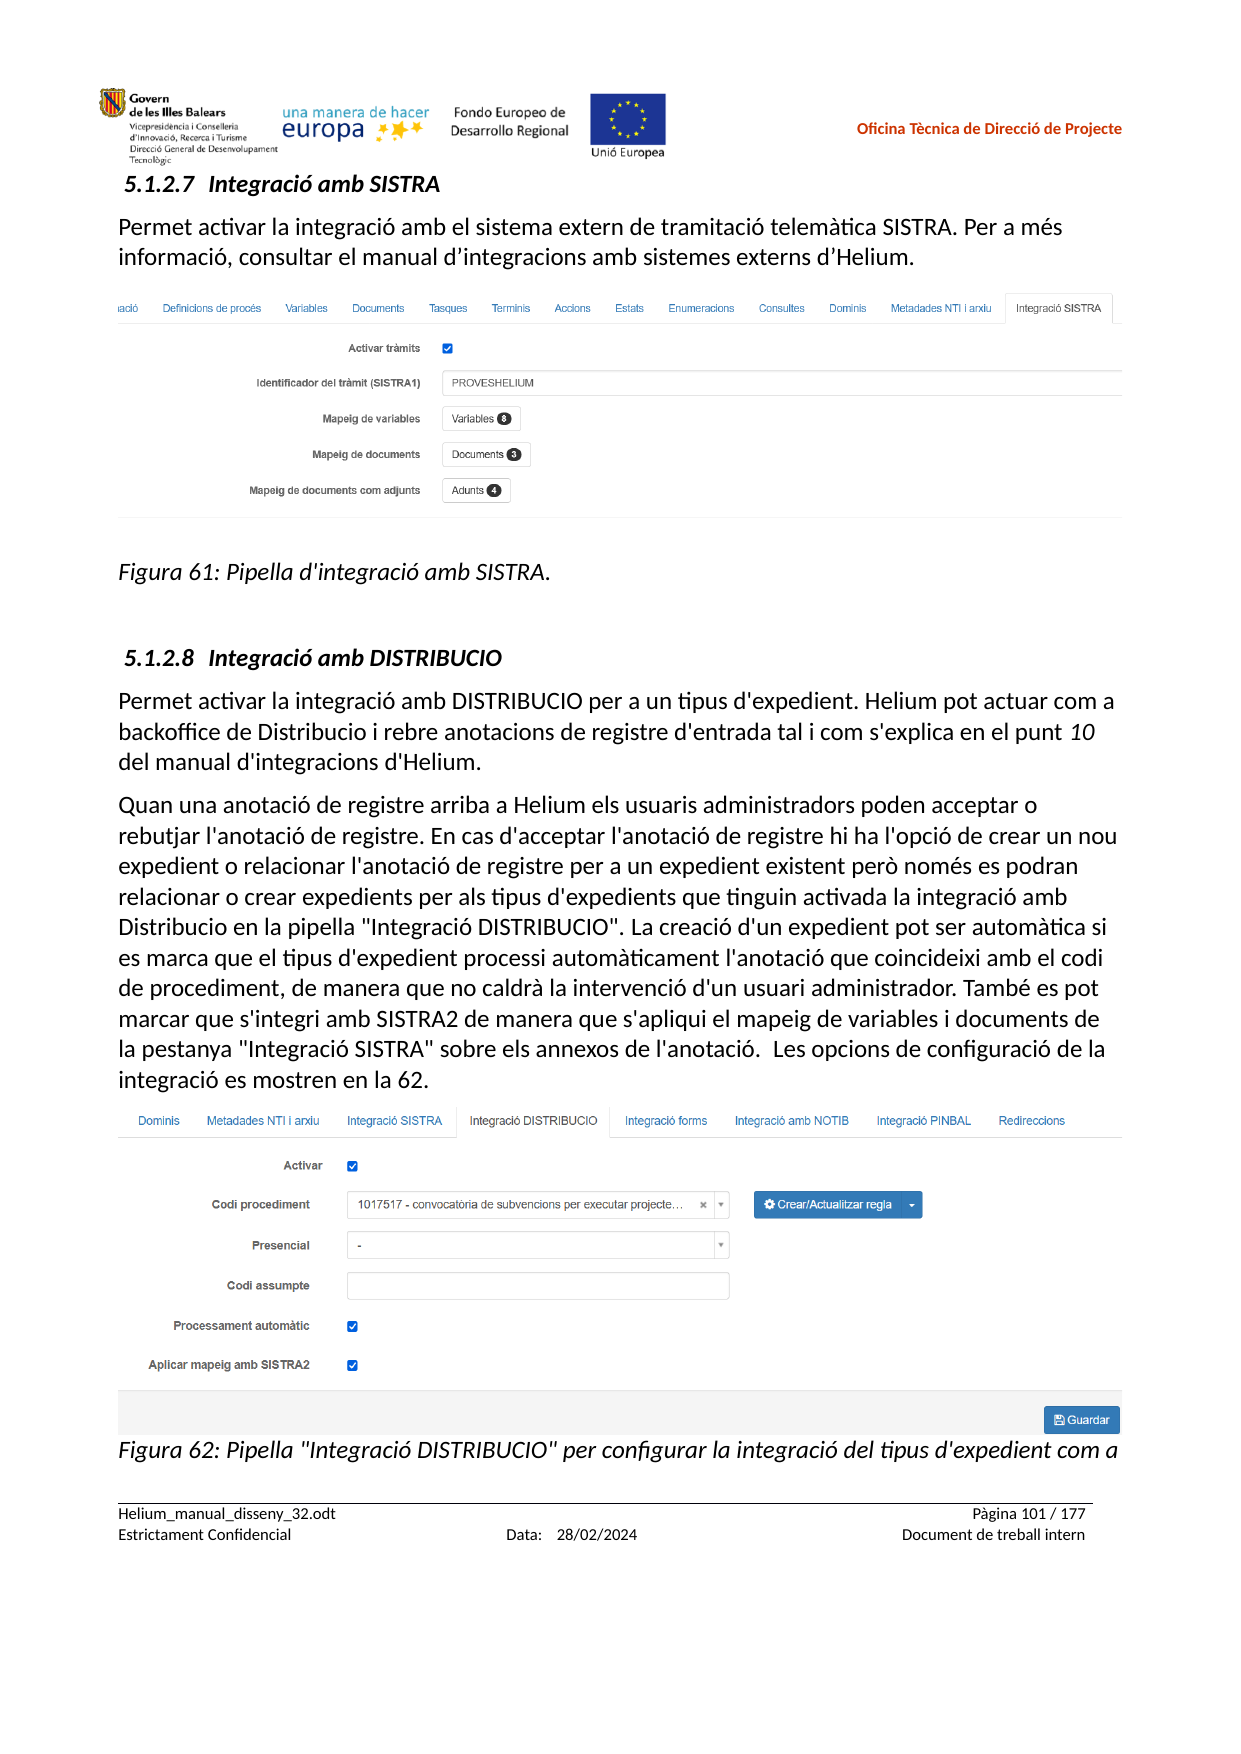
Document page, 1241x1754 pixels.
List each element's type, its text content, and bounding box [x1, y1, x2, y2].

text Figura 62: Pipella "Integració DISTRIBUCIO" per configurar la integració del tipus d'expedient com a [118, 1435, 1122, 1465]
picture [118, 1107, 1123, 1435]
subtitle Integració amb DISTRIBUCIO [118, 642, 1122, 673]
subtitle Integració amb SISTRA [118, 168, 1122, 198]
picture [99, 87, 668, 166]
text Permet activar la integració amb el sistema extern de tramitació telemàtica SISTRA. Per a més informació, consultar el manual d’integracions amb sistemes externs d’Helium. [118, 211, 1122, 272]
picture [118, 284, 1123, 526]
text Figura 61: Pipella d'integració amb SISTRA. [118, 526, 1122, 587]
text Quan una anotació de registre arriba a Helium els usuaris administradors poden acceptar o rebutjar l'anotació de registre. En cas d'acceptar l'anotació de registre hi ha l'opció de crear un nou expedient o relacionar l'anotació de registre per a un expedient existent però només es podran relacionar o crear expedients per als tipus d'expedients que tinguin activada la integració amb Distribucio en la pipella "Integració DISTRIBUCIO". La creació d'un expedient pot ser automàtica si es marca que el tipus d'expedient processi automàticament l'anotació que coincideixi amb el codi de procediment, de manera que no caldrà la intervenció d'un usuari administrador. També es pot marcar que s'integri amb SISTRA2 de manera que s'apliqui el mapeig de variables i documents de la pestanya "Integració SISTRA" sobre els annexos de l'anotació. Les opcions de configuració de la integració es mostren en la 62. [118, 789, 1122, 1094]
text Permet activar la integració amb DISTRIBUCIO per a un tipus d'expedient. Helium pot actuar com a backoffice de Distribucio i rebre anotacions de registre d'entrada tal i com s'explica en el punt 10 del manual d'integracions d'Helium. [118, 685, 1122, 777]
